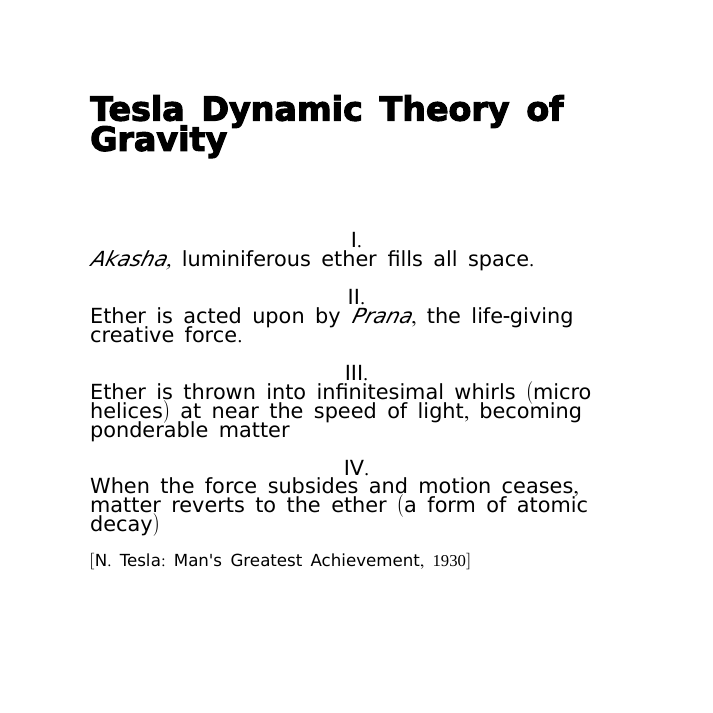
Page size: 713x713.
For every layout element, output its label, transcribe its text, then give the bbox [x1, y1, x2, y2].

text [N. Tesla: Man's Greatest Achievement, 1930] [90, 555, 622, 571]
subtitle Tesla Dynamic Theory of Gravity [90, 97, 622, 158]
text Ether is acted upon by Prana, the life-giving creative force. [90, 309, 622, 347]
text Ether is thrown into infinitesimal whirls (micro helices) at near the speed of light, becoming ponderable matter [90, 385, 622, 442]
text III. [90, 366, 622, 385]
text II. [90, 290, 622, 309]
text When the force subsides and motion ceases, matter reverts to the ether (a form of atomic decay) [90, 479, 622, 536]
text IV. [90, 461, 622, 479]
text Akasha, luminiferous ether fills all space. [90, 252, 622, 271]
text I. [90, 233, 622, 252]
